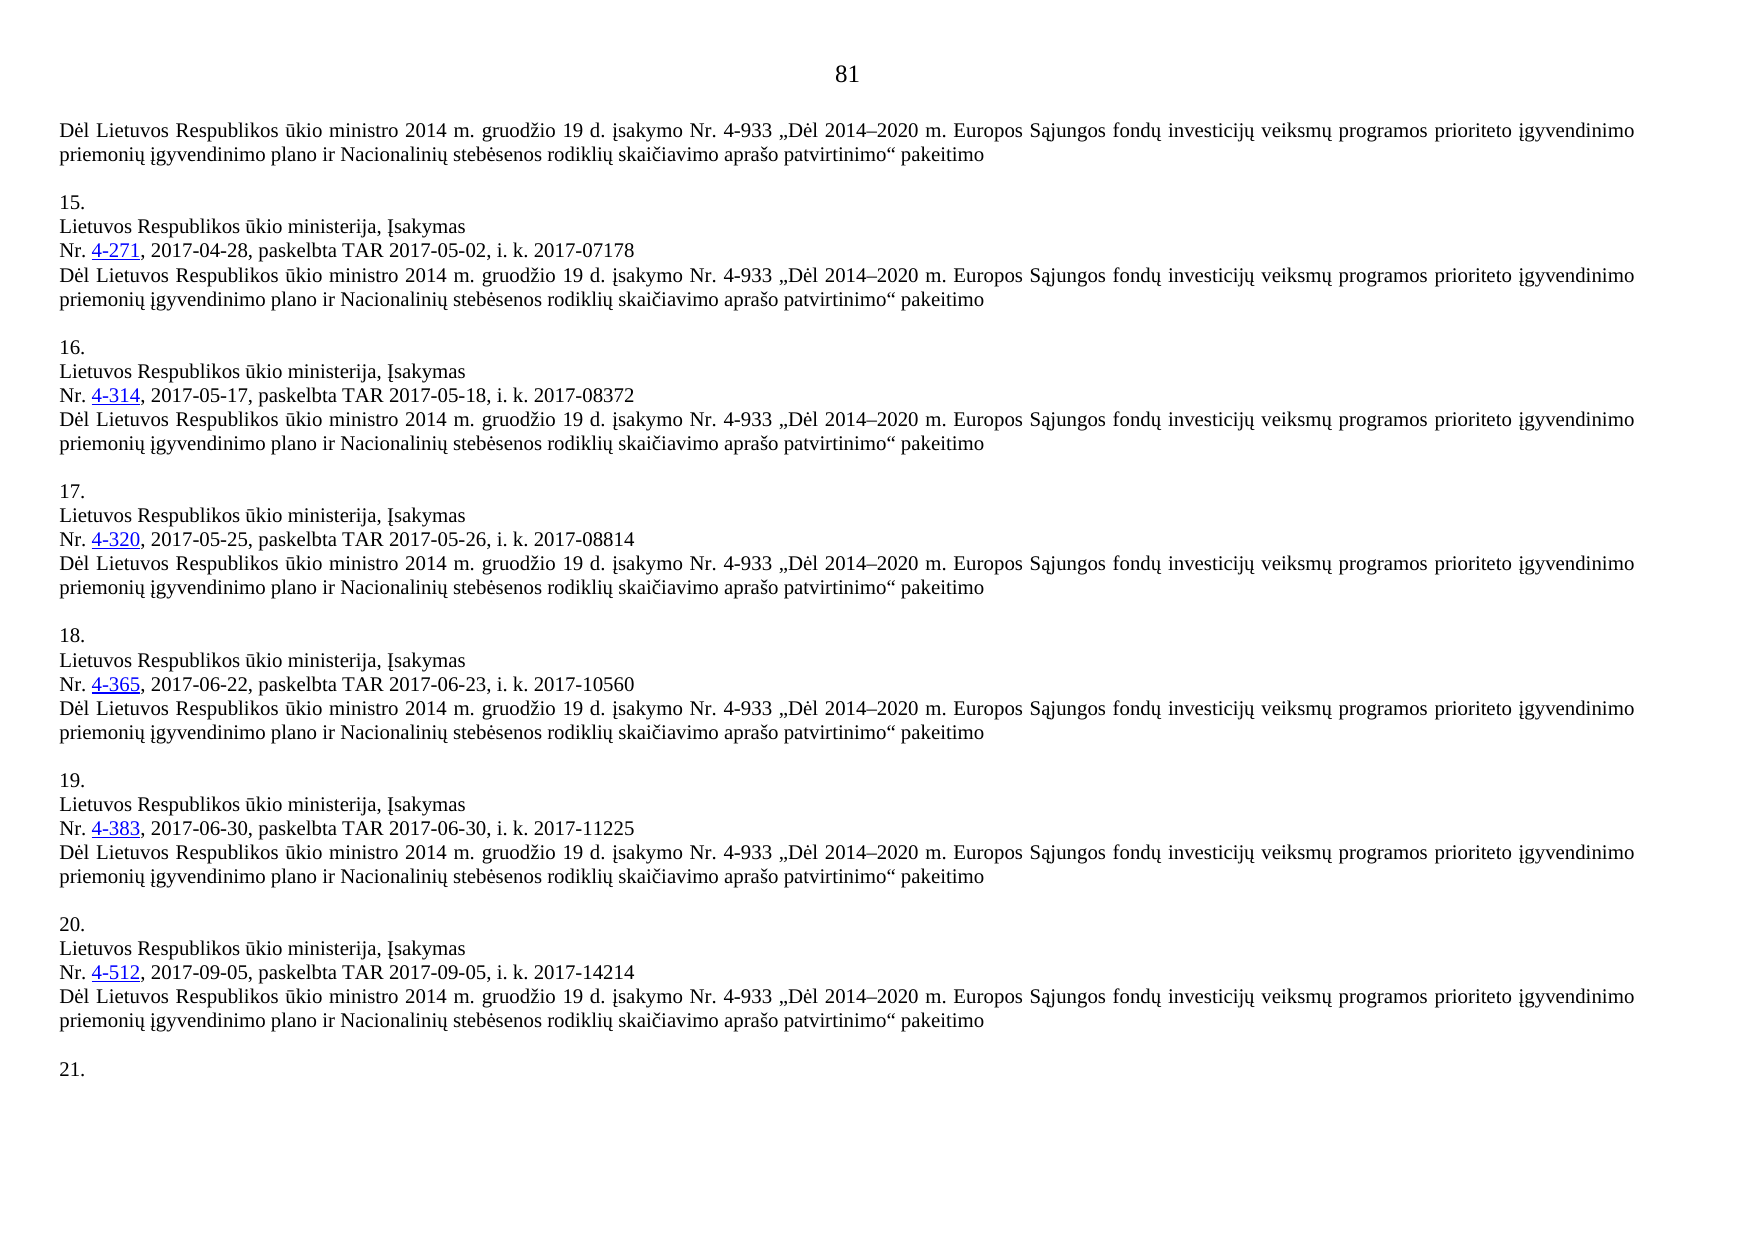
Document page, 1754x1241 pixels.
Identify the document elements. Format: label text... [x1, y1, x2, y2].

text Lietuvos Respublikos ūkio ministerija, Įsakymas [59, 936, 1636, 960]
text 21. [59, 1057, 1636, 1081]
text Nr. 4-271, 2017-04-28, paskelbta TAR 2017-05-02, i. k. 2017-07178 [59, 238, 1636, 262]
text Dėl Lietuvos Respublikos ūkio ministro 2014 m. gruodžio 19 d. įsakymo Nr. 4-933 „Dėl 2014–2020 m. Europos Sąjungos fondų investicijų veiksmų programos prioriteto įgyvendinimo priemonių įgyvendinimo plano ir Nacionalinių stebėsenos rodiklių skaičiavimo aprašo patvirtinimo“ pakeitimo [59, 696, 1636, 744]
text 20. [59, 912, 1636, 936]
text 16. [59, 335, 1636, 359]
text Lietuvos Respublikos ūkio ministerija, Įsakymas [59, 647, 1636, 672]
text Dėl Lietuvos Respublikos ūkio ministro 2014 m. gruodžio 19 d. įsakymo Nr. 4-933 „Dėl 2014–2020 m. Europos Sąjungos fondų investicijų veiksmų programos prioriteto įgyvendinimo priemonių įgyvendinimo plano ir Nacionalinių stebėsenos rodiklių skaičiavimo aprašo patvirtinimo“ pakeitimo [59, 551, 1636, 599]
text Lietuvos Respublikos ūkio ministerija, Įsakymas [59, 503, 1636, 527]
text Nr. 4-383, 2017-06-30, paskelbta TAR 2017-06-30, i. k. 2017-11225 [59, 816, 1636, 840]
text Lietuvos Respublikos ūkio ministerija, Įsakymas [59, 359, 1636, 383]
text Nr. 4-512, 2017-09-05, paskelbta TAR 2017-09-05, i. k. 2017-14214 [59, 960, 1636, 984]
text 19. [59, 768, 1636, 792]
text Nr. 4-365, 2017-06-22, paskelbta TAR 2017-06-23, i. k. 2017-10560 [59, 672, 1636, 696]
text 18. [59, 623, 1636, 647]
text 17. [59, 479, 1636, 503]
text Nr. 4-314, 2017-05-17, paskelbta TAR 2017-05-18, i. k. 2017-08372 [59, 383, 1636, 407]
text Dėl Lietuvos Respublikos ūkio ministro 2014 m. gruodžio 19 d. įsakymo Nr. 4-933 „Dėl 2014–2020 m. Europos Sąjungos fondų investicijų veiksmų programos prioriteto įgyvendinimo priemonių įgyvendinimo plano ir Nacionalinių stebėsenos rodiklių skaičiavimo aprašo patvirtinimo“ pakeitimo [59, 262, 1636, 311]
text 15. [59, 190, 1636, 214]
text Lietuvos Respublikos ūkio ministerija, Įsakymas [59, 214, 1636, 238]
text Dėl Lietuvos Respublikos ūkio ministro 2014 m. gruodžio 19 d. įsakymo Nr. 4-933 „Dėl 2014–2020 m. Europos Sąjungos fondų investicijų veiksmų programos prioriteto įgyvendinimo priemonių įgyvendinimo plano ir Nacionalinių stebėsenos rodiklių skaičiavimo aprašo patvirtinimo“ pakeitimo [59, 118, 1636, 166]
text Nr. 4-320, 2017-05-25, paskelbta TAR 2017-05-26, i. k. 2017-08814 [59, 527, 1636, 551]
text Dėl Lietuvos Respublikos ūkio ministro 2014 m. gruodžio 19 d. įsakymo Nr. 4-933 „Dėl 2014–2020 m. Europos Sąjungos fondų investicijų veiksmų programos prioriteto įgyvendinimo priemonių įgyvendinimo plano ir Nacionalinių stebėsenos rodiklių skaičiavimo aprašo patvirtinimo“ pakeitimo [59, 407, 1636, 455]
text Dėl Lietuvos Respublikos ūkio ministro 2014 m. gruodžio 19 d. įsakymo Nr. 4-933 „Dėl 2014–2020 m. Europos Sąjungos fondų investicijų veiksmų programos prioriteto įgyvendinimo priemonių įgyvendinimo plano ir Nacionalinių stebėsenos rodiklių skaičiavimo aprašo patvirtinimo“ pakeitimo [59, 840, 1636, 888]
text Lietuvos Respublikos ūkio ministerija, Įsakymas [59, 792, 1636, 816]
text Dėl Lietuvos Respublikos ūkio ministro 2014 m. gruodžio 19 d. įsakymo Nr. 4-933 „Dėl 2014–2020 m. Europos Sąjungos fondų investicijų veiksmų programos prioriteto įgyvendinimo priemonių įgyvendinimo plano ir Nacionalinių stebėsenos rodiklių skaičiavimo aprašo patvirtinimo“ pakeitimo [59, 984, 1636, 1032]
